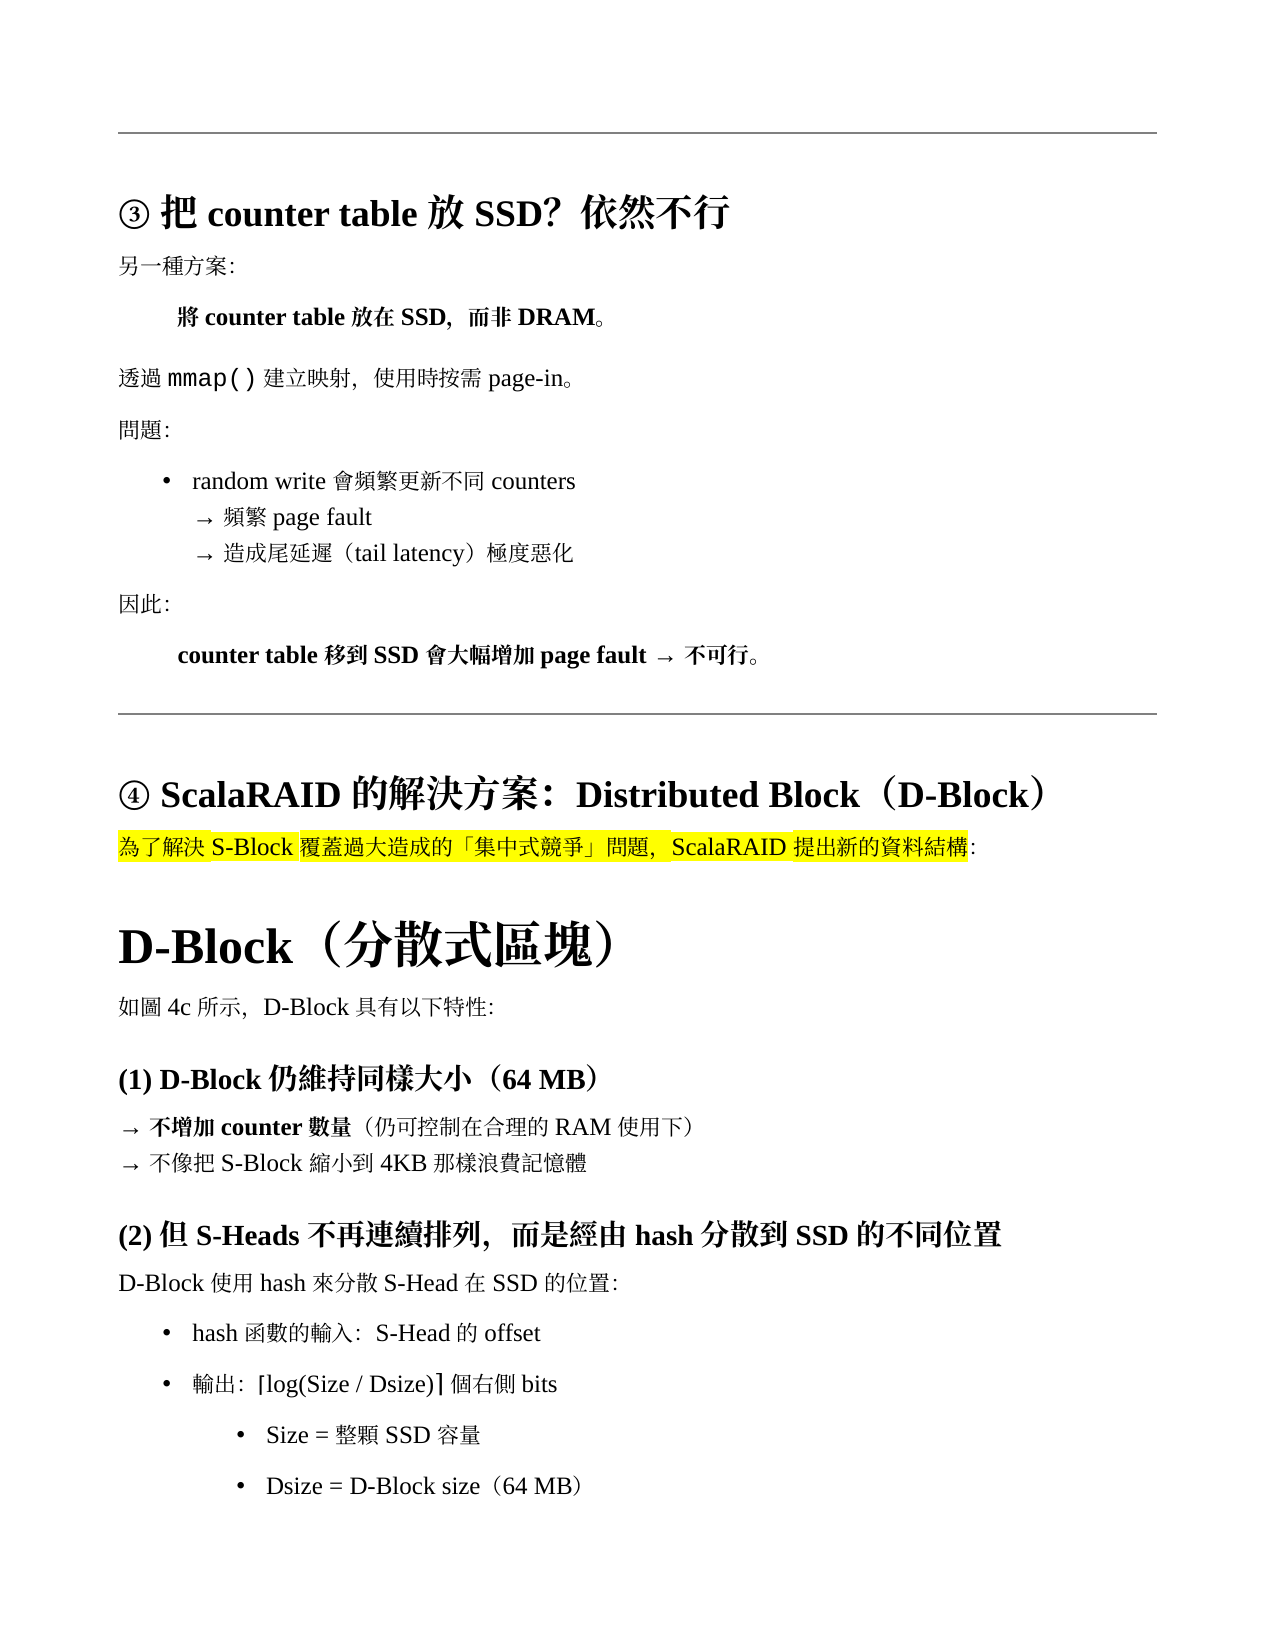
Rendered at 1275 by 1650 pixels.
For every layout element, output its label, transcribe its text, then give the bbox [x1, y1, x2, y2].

list Dsize = D-Block size（64 MB） [236, 1469, 1157, 1500]
subtitle ④ ScalaRAID 的解決方案：Distributed Block（D-Block） [118, 764, 1157, 818]
text 透過 mmap() 建立映射，使用時按需 page-in。 [118, 361, 1157, 394]
text 如圖 4c 所示，D-Block 具有以下特性： [118, 990, 1157, 1022]
text 另一種方案： [118, 249, 1157, 281]
text 為了解決 S-Block 覆蓋過大造成的「集中式競爭」問題，ScalaRAID 提出新的資料結構： [118, 830, 1157, 862]
list 輸出：⌈log(Size / Dsize)⌉ 個右側 bits [162, 1367, 1157, 1399]
list random write 會頻繁更新不同 counters → 頻繁 page fault → 造成尾延遲（tail latency）極度惡化 [162, 464, 1157, 568]
text → 不增加 counter 數量（仍可控制在合理的 RAM 使用下） → 不像把 S-Block 縮小到 4KB 那樣浪費記憶體 [118, 1110, 1157, 1178]
subtitle (2) 但 S-Heads 不再連續排列，而是經由 hash 分散到 SSD 的不同位置 [118, 1212, 1157, 1253]
text 將 counter table 放在 SSD，而非 DRAM。 [177, 300, 1098, 332]
text 問題： [118, 413, 1157, 445]
list Size = 整顆 SSD 容量 [236, 1418, 1157, 1449]
subtitle ③ 把 counter table 放 SSD？依然不行 [118, 183, 1157, 237]
subtitle (1) D-Block 仍維持同樣大小（64 MB） [118, 1056, 1157, 1098]
list hash 函數的輸入：S-Head 的 offset [162, 1317, 1157, 1348]
text D-Block 使用 hash 來分散 S-Head 在 SSD 的位置： [118, 1266, 1157, 1297]
text counter table 移到 SSD 會大幅增加 page fault → 不可行。 [177, 638, 1098, 669]
text 因此： [118, 587, 1157, 619]
subtitle D-Block（分散式區塊） [118, 906, 1157, 978]
